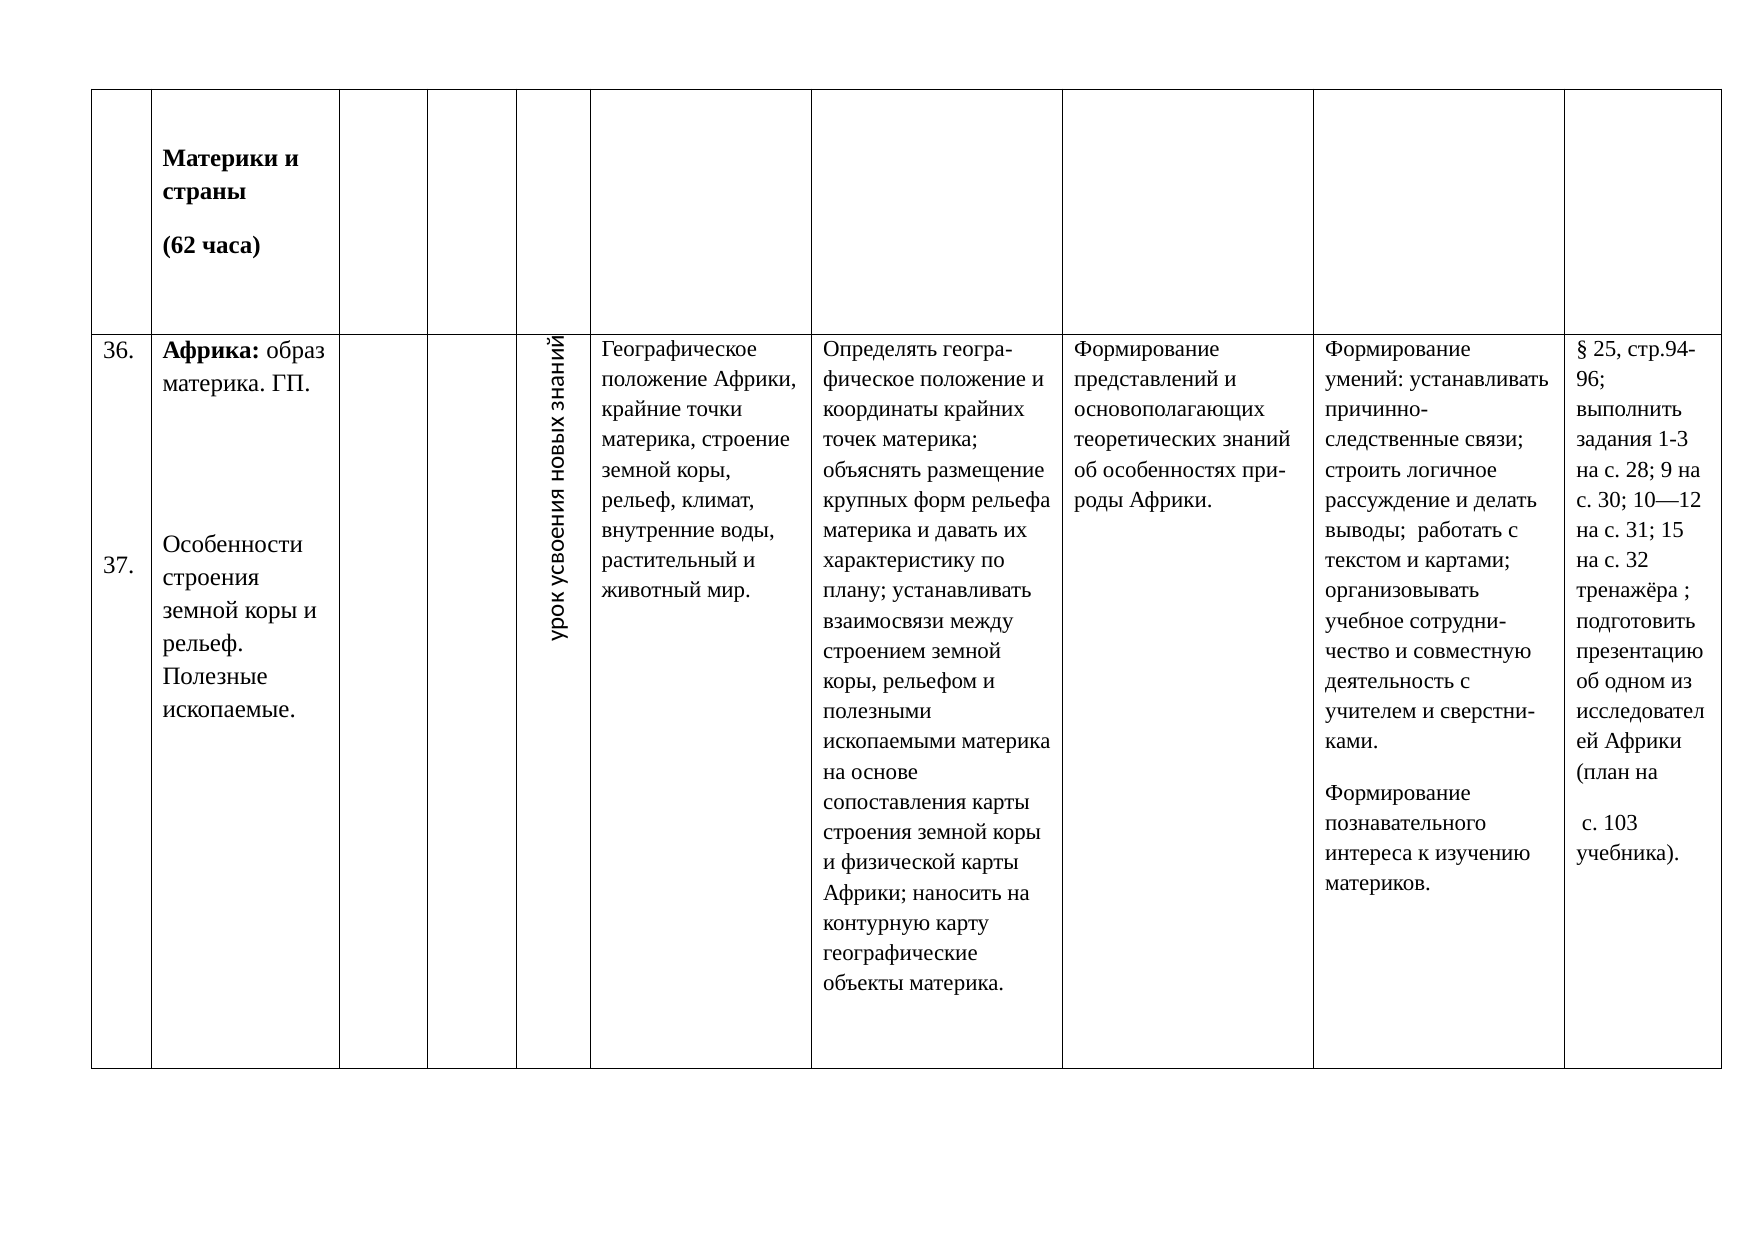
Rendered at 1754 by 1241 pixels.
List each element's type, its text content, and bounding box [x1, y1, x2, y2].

table_cell Материки и страны (62 часа) [152, 90, 339, 334]
table_cell урок усвоения новых знаний [517, 335, 590, 1067]
table_cell [1063, 90, 1313, 334]
table_cell Формирование умений: уста­навливать причинно-следственные связи; строить ло­гичное рассуждение и делать выводы; работать с текстом и картами; организовывать учебное сотрудни­чество и совместную деятельность с учителем и сверстни­ками. Формирование познавательного интереса к изучению материков. [1314, 335, 1564, 1067]
table_cell [340, 335, 427, 1067]
table_cell [1565, 90, 1721, 334]
table_cell [428, 90, 516, 334]
table_cell [517, 90, 590, 334]
table_cell Определять геогра­фическое положение и координаты крайних точек ма­терика; объяснять размещение крупных форм рельефа материка и давать их характеристику по плану; уста­навливать взаимосвязи между строением земной коры, рельефом и полезными ископаемыми материка на осно­ве сопоставления карты строения земной коры и физи­ческой карты Африки; нано­сить на контурную карту географические объекты мате­рика. [812, 335, 1062, 1067]
table_cell Африка: образ материка. ГП. Особенности строения земной коры и рельеф. Полезные ископаемые. [152, 335, 339, 1067]
table_cell [428, 335, 516, 1067]
table_cell [1314, 90, 1564, 334]
table_cell Формирование представлений и осново­полагающих теоретических знаний об особенностях при­роды Африки. [1063, 335, 1313, 1067]
table_cell § 25, стр.94-96; выполнить задания 1-3 на с. 28; 9 на с. 30; 10—12 на с. 31; 15 на с. 32 тренажёра ; подготовить пре­зентацию об одном из исследователей Африки (план на с. 103 учебника). [1565, 335, 1721, 1067]
table_cell [812, 90, 1062, 334]
table_cell [340, 90, 427, 334]
table_cell Географическое положение Африки, крайние точки материка, строение земной коры, рельеф, климат, внутренние воды, растительный и живот­ный мир. [591, 335, 811, 1067]
table_cell 36. 37. [92, 335, 151, 1067]
table_cell [92, 90, 151, 334]
table_cell [591, 90, 811, 334]
